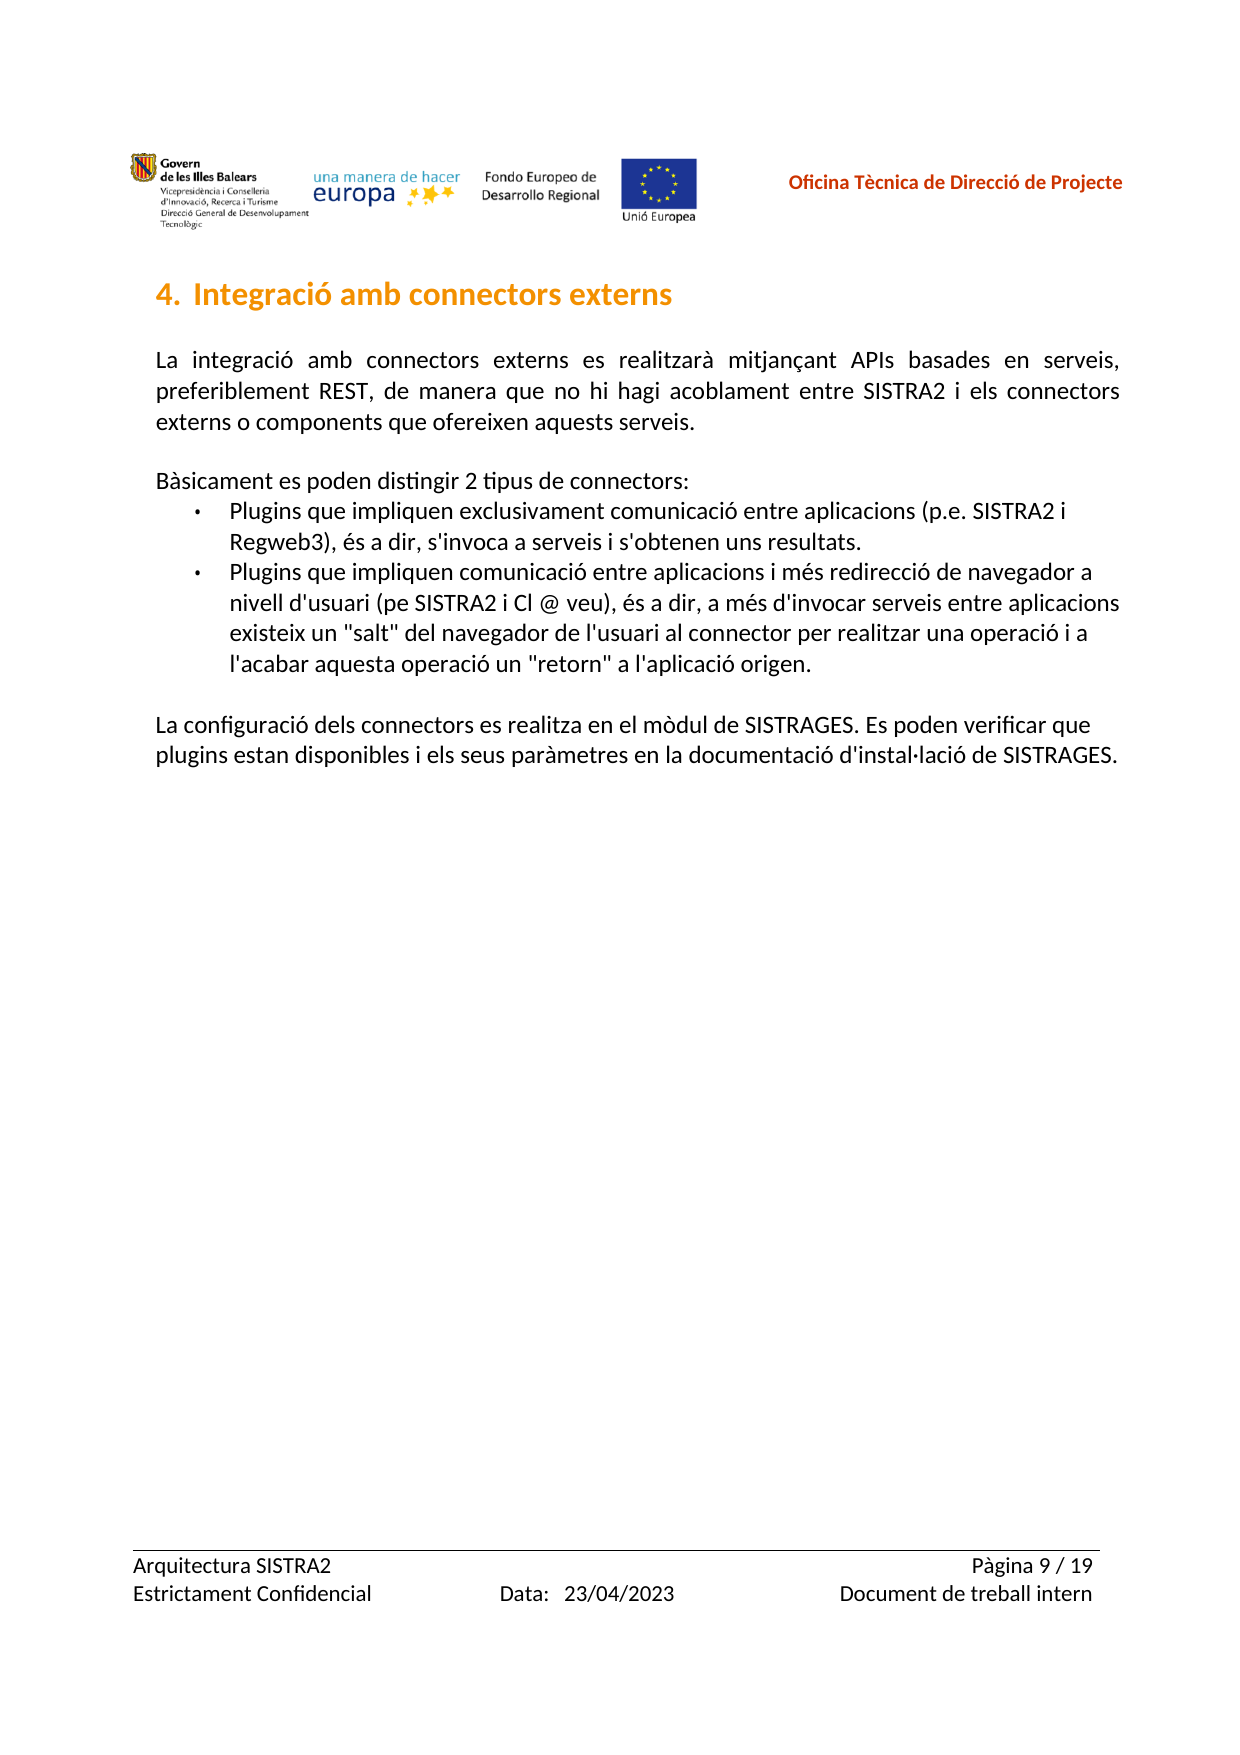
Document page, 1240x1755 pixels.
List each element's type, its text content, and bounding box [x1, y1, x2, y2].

text La configuració dels connectors es realitza en el mòdul de SISTRAGES. Es poden verificar que plugins estan disponibles i els seus paràmetres en la documentació d'instal·lació de SISTRAGES. [155, 709, 1121, 770]
subtitle Integració amb connectors externs [156, 273, 1121, 314]
list Plugins que impliquen exclusivament comunicació entre aplicacions (p.e. SISTRA2 i Regweb3), és a dir, s'invoca a serveis i s'obtenen uns resultats. [192, 496, 1121, 557]
list Plugins que impliquen comunicació entre aplicacions i més redirecció de navegador a nivell d'usuari (pe SISTRA2 i Cl @ veu), és a dir, a més d'invocar serveis entre aplicacions existeix un "salt" del navegador de l'usuari al connector per realitzar una operació i a l'acabar aquesta operació un "retorn" a l'aplicació origen. [192, 557, 1121, 679]
text La integració amb connectors externs es realitzarà mitjançant APIs basades en serveis, preferiblement REST, de manera que no hi hagi acoblament entre SISTRA2 i els connectors externs o components que ofereixen aquests serveis. [156, 345, 1121, 436]
text Bàsicament es poden distingir 2 tipus de connectors: [118, 465, 1121, 496]
picture [130, 152, 699, 230]
